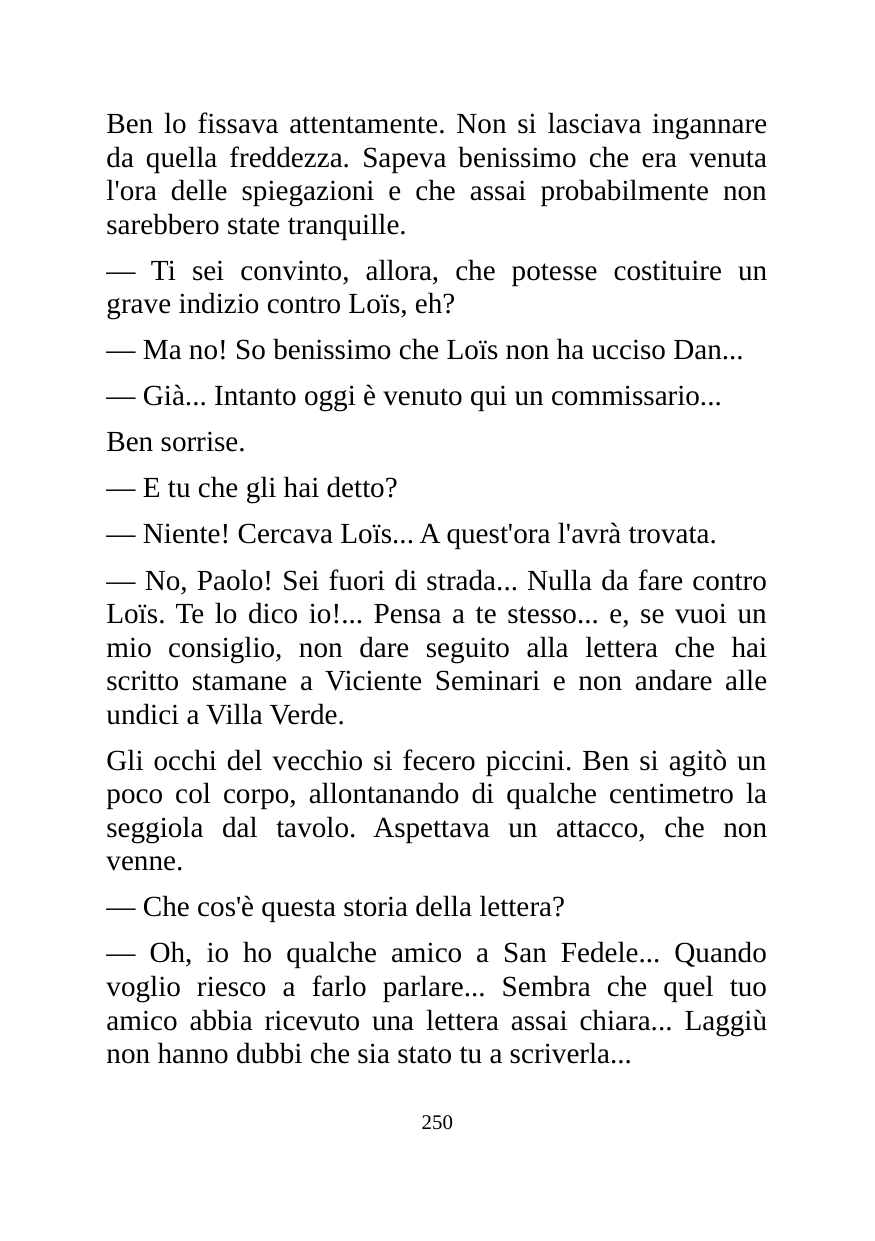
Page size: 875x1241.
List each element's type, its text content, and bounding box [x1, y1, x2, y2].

text — No, Paolo! Sei fuori di strada... Nulla da fare contro Loïs. Te lo dico io!... Pensa a te stesso... e, se vuoi un mio consiglio, non dare seguito alla lettera che hai scritto stamane a Viciente Seminari e non andare alle undici a Villa Verde. [106, 563, 768, 730]
text — Niente! Cercava Loïs... A quest'ora l'avrà trovata. [106, 517, 768, 550]
text — Che cos'è questa storia della lettera? [106, 889, 768, 923]
text — Oh, io ho qualche amico a San Fedele... Quando voglio riesco a farlo parlare... Sembra che quel tuo amico abbia ricevuto una lettera assai chiara... Laggiù non hanno dubbi che sia stato tu a scriverla... [106, 936, 768, 1070]
text — Già... Intanto oggi è venuto qui un commissario... [106, 378, 768, 412]
text — E tu che gli hai detto? [106, 471, 768, 504]
text Ben lo fissava attentamente. Non si lasciava ingannare da quella freddezza. Sapeva benissimo che era venuta l'ora delle spiegazioni e che assai probabilmente non sarebbero state tranquille. [106, 106, 768, 240]
text Gli occhi del vecchio si fecero piccini. Ben si agitò un poco col corpo, allontanando di qualche centimetro la seggiola dal tavolo. Aspettava un attacco, che non venne. [106, 743, 768, 877]
text — Ti sei convinto, allora, che potesse costituire un grave indizio contro Loïs, eh? [106, 253, 768, 320]
text — Ma no! So benissimo che Loïs non ha ucciso Dan... [106, 332, 768, 366]
text Ben sorrise. [106, 424, 768, 458]
